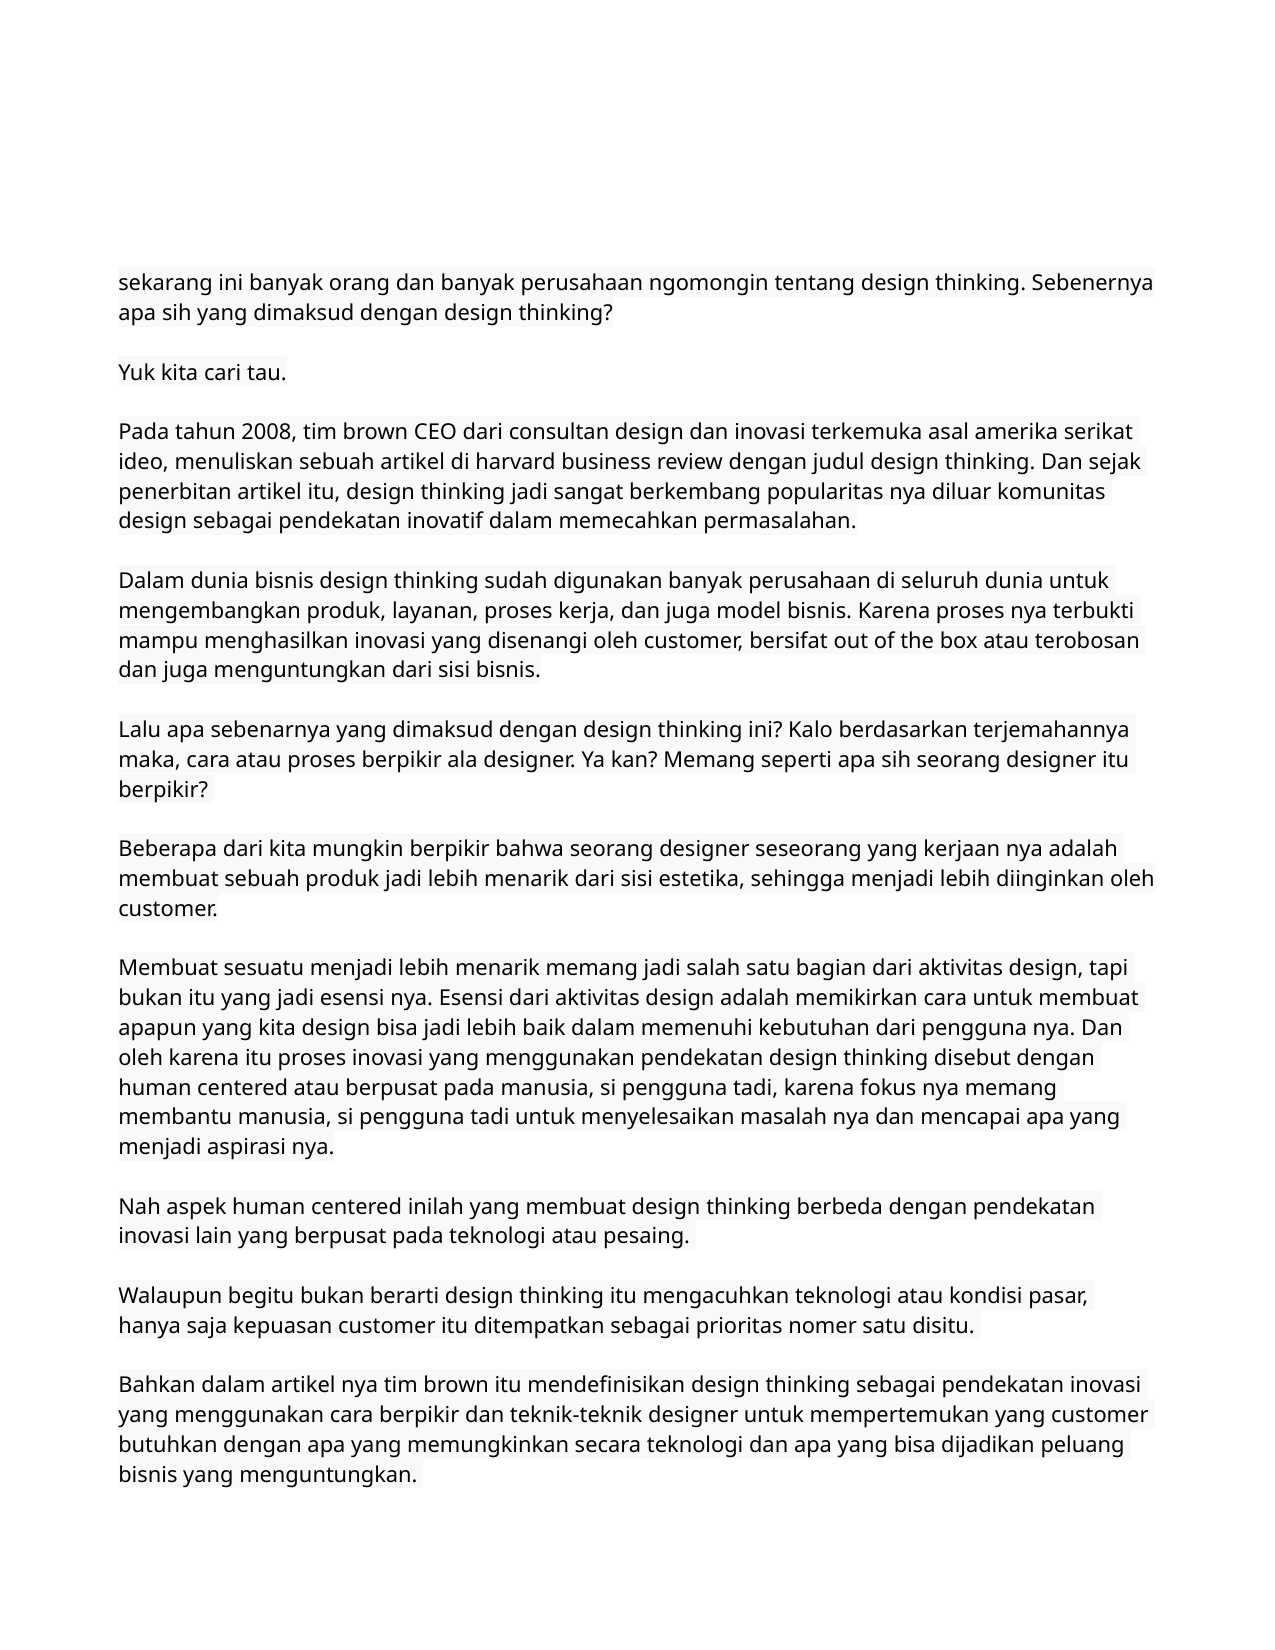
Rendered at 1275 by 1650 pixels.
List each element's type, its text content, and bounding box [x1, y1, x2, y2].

text Nah aspek human centered inilah yang membuat design thinking berbeda dengan pendekatan inovasi lain yang berpusat pada teknologi atau pesaing. [118, 1191, 1157, 1250]
text Walaupun begitu bukan berarti design thinking itu mengacuhkan teknologi atau kondisi pasar, hanya saja kepuasan customer itu ditempatkan sebagai prioritas nomer satu disitu. [118, 1280, 1157, 1339]
text Beberapa dari kita mungkin berpikir bahwa seorang designer seseorang yang kerjaan nya adalah membuat sebuah produk jadi lebih menarik dari sisi estetika, sehingga menjadi lebih diinginkan oleh customer. [118, 833, 1157, 922]
text Lalu apa sebenarnya yang dimaksud dengan design thinking ini? Kalo berdasarkan terjemahannya maka, cara atau proses berpikir ala designer. Ya kan? Memang seperti apa sih seorang designer itu berpikir? [118, 714, 1157, 803]
text Yuk kita cari tau. [118, 356, 1157, 386]
text Bahkan dalam artikel nya tim brown itu mendefinisikan design thinking sebagai pendekatan inovasi yang menggunakan cara berpikir dan teknik-teknik designer untuk mempertemukan yang customer butuhkan dengan apa yang memungkinkan secara teknologi dan apa yang bisa dijadikan peluang bisnis yang menguntungkan. [118, 1369, 1157, 1488]
text Pada tahun 2008, tim brown CEO dari consultan design dan inovasi terkemuka asal amerika serikat ideo, menuliskan sebuah artikel di harvard business review dengan judul design thinking. Dan sejak penerbitan artikel itu, design thinking jadi sangat berkembang popularitas nya diluar komunitas design sebagai pendekatan inovatif dalam memecahkan permasalahan. [118, 416, 1157, 535]
text Membuat sesuatu menjadi lebih menarik memang jadi salah satu bagian dari aktivitas design, tapi bukan itu yang jadi esensi nya. Esensi dari aktivitas design adalah memikirkan cara untuk membuat apapun yang kita design bisa jadi lebih baik dalam memenuhi kebutuhan dari pengguna nya. Dan oleh karena itu proses inovasi yang menggunakan pendekatan design thinking disebut dengan human centered atau berpusat pada manusia, si pengguna tadi, karena fokus nya memang membantu manusia, si pengguna tadi untuk menyelesaikan masalah nya dan mencapai apa yang menjadi aspirasi nya. [118, 952, 1157, 1161]
text sekarang ini banyak orang dan banyak perusahaan ngomongin tentang design thinking. Sebenernya apa sih yang dimaksud dengan design thinking? [118, 267, 1157, 327]
text Dalam dunia bisnis design thinking sudah digunakan banyak perusahaan di seluruh dunia untuk mengembangkan produk, layanan, proses kerja, dan juga model bisnis. Karena proses nya terbukti mampu menghasilkan inovasi yang disenangi oleh customer, bersifat out of the box atau terobosan dan juga menguntungkan dari sisi bisnis. [118, 565, 1157, 684]
